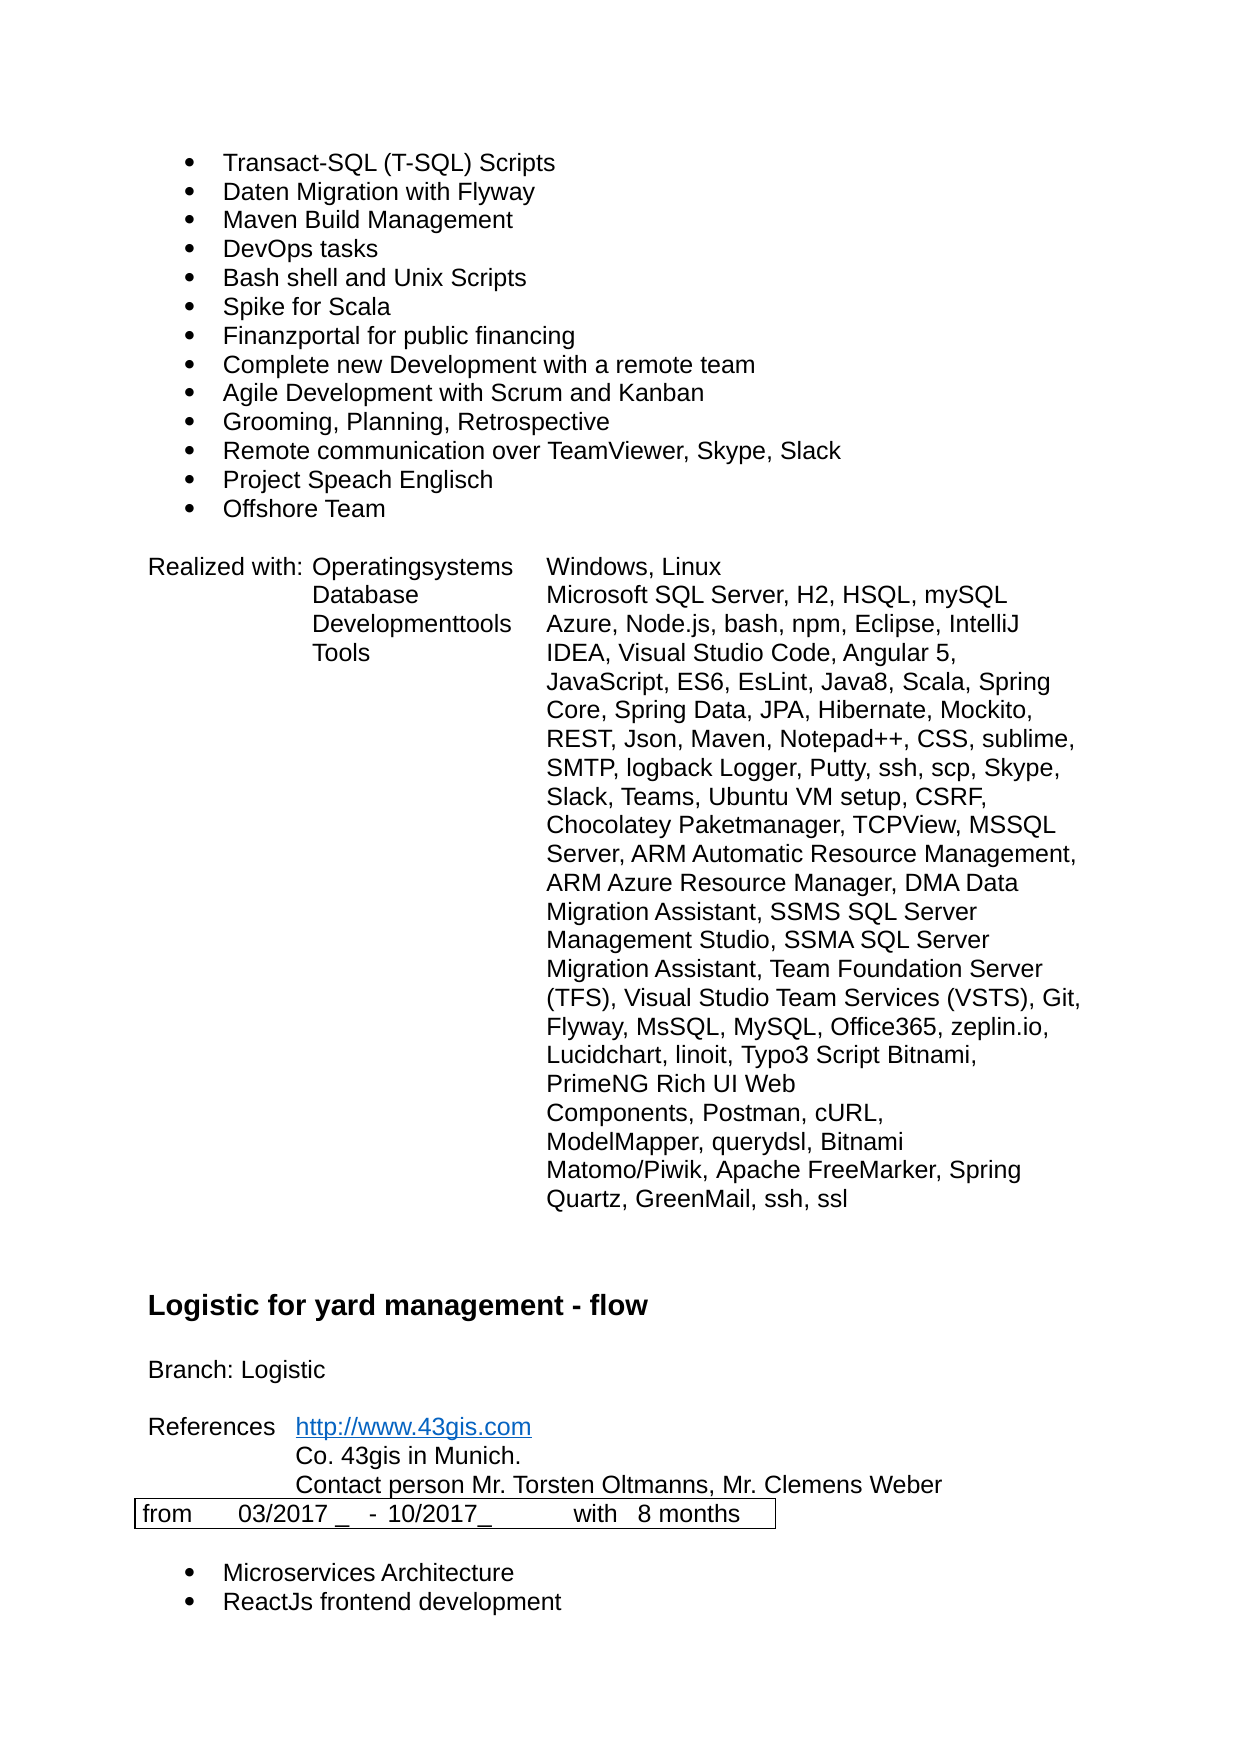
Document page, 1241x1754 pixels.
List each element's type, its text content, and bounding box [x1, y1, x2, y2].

text Co. 43gis in Munich. [221, 1441, 1104, 1469]
list Project Speach Englisch [185, 465, 1104, 494]
table_header 10/2017_ [380, 1499, 566, 1528]
table_header Realized with: [145, 551, 309, 580]
subtitle Logistic for yard management - flow [148, 1287, 1104, 1321]
list Daten Migration with Flyway [185, 176, 1104, 205]
text Contact person Mr. Torsten Oltmanns, Mr. Clemens Weber [221, 1469, 1104, 1498]
table_header 03/2017 _ [231, 1499, 361, 1528]
table_cell Developmenttools Tools [309, 609, 543, 1213]
list Grooming, Planning, Retrospective [185, 407, 1104, 436]
text Branch: Logistic [148, 1354, 1104, 1383]
list Transact-SQL (T-SQL) Scripts [185, 148, 1104, 176]
table_cell Azure, Node.js, bash, npm, Eclipse, IntelliJ IDEA, Visual Studio Code, Angular 5, JavaScript, ES6, EsLint, Java8, Scala, Spring Core, Spring Data, JPA, Hibernate, Mockito, REST, Json, Maven, Notepad++, CSS, sublime, SMTP, logback Logger, Putty, ssh, scp, Skype, Slack, Teams, Ubuntu VM setup, CSRF, Chocolatey Paketmanager, TCPView, MSSQL Server, ARM Automatic Resource Management, ARM Azure Resource Manager, DMA Data Migration Assistant, SSMS SQL Server Management Studio, SSMA SQL Server Migration Assistant, Team Foundation Server (TFS), Visual Studio Team Services (VSTS), Git, Flyway, MsSQL, MySQL, Office365, zeplin.io, Lucidchart, linoit, Typo3 Script Bitnami, PrimeNG Rich UI Web Components, Postman, cURL, ModelMapper, querydsl, Bitnami Matomo/Piwik, Apache FreeMarker, Spring Quartz, GreenMail, ssh, ssl [543, 609, 1089, 1213]
list ReactJs frontend development [185, 1587, 1104, 1616]
list Bash shell and Unix Scripts [185, 263, 1104, 292]
table_cell Database [309, 580, 543, 609]
list DevOps tasks [185, 234, 1104, 263]
table_header 8 months [630, 1499, 775, 1528]
table_header Windows, Linux [543, 551, 1089, 580]
table_cell [145, 580, 309, 609]
table_cell Microsoft SQL Server, H2, HSQL, mySQL [543, 580, 1089, 609]
table_header Operatingsystems [309, 551, 543, 580]
text References http://www.43gis.com [148, 1412, 1104, 1441]
list Finanzportal for public financing [185, 321, 1104, 349]
list Remote communication over TeamViewer, Skype, Slack [185, 436, 1104, 465]
table_header - [361, 1499, 380, 1528]
table_cell [145, 609, 309, 1213]
list Complete new Development with a remote team [185, 349, 1104, 378]
list Maven Build Management [185, 205, 1104, 234]
table_header from [136, 1499, 231, 1528]
list Microservices Architecture [185, 1558, 1104, 1587]
list Offshore Team [185, 494, 1104, 523]
list Agile Development with Scrum and Kanban [185, 378, 1104, 407]
table_header with [566, 1499, 630, 1528]
list Spike for Scala [185, 292, 1104, 321]
